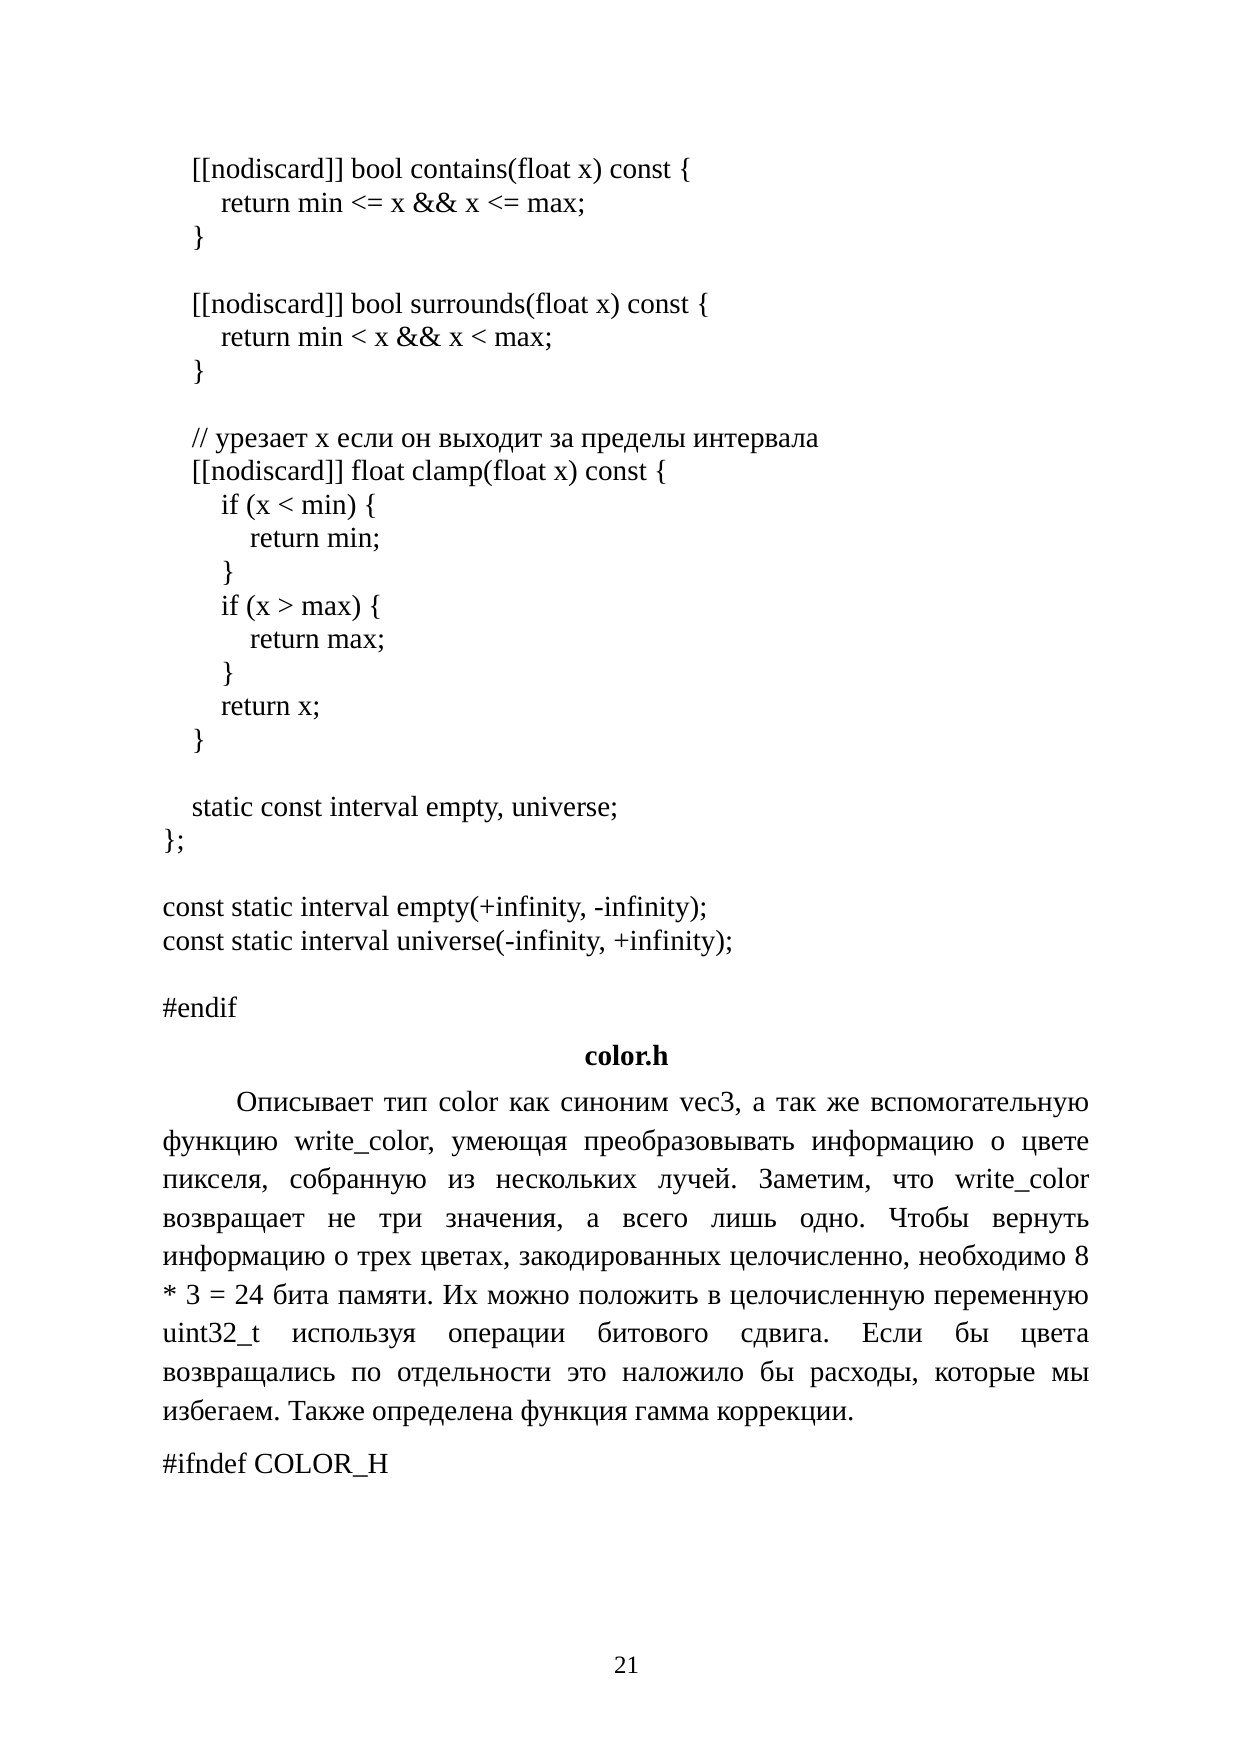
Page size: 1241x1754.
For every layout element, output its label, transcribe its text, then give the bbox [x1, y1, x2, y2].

text return min < x && x < max; [162, 319, 1090, 353]
text static const interval empty, universe; [162, 789, 1090, 822]
text } [162, 219, 1090, 252]
text } [162, 554, 1090, 588]
text [[nodiscard]] float clamp(float x) const { [162, 453, 1090, 487]
text // урезает x если он выходит за пределы интервала [162, 420, 1090, 453]
text return min <= x && x <= max; [162, 185, 1090, 219]
text [[nodiscard]] bool contains(float x) const { [162, 152, 1090, 185]
text }; [162, 822, 1090, 856]
text return x; [162, 688, 1090, 722]
text } [162, 353, 1090, 386]
subtitle color.h [162, 1038, 1090, 1072]
text #ifndef COLOR_H [162, 1446, 1090, 1479]
text Описывает тип color как синоним vec3, а так же вспомогательную функцию write_color, умеющая преобразовывать информацию о цвете пикселя, собранную из нескольких лучей. Заметим, что write_color возвращает не три значения, а всего лишь одно. Чтобы вернуть информацию о трех цветах, закодированных целочисленно, необходимо 8 * 3 = 24 бита памяти. Их можно положить в целочисленную переменную uint32_t используя операции битового сдвига. Если бы цвета возвращались по отдельности это наложило бы расходы, которые мы избегаем. Также определена функция гамма коррекции. [162, 1084, 1090, 1426]
text #endif [162, 990, 1090, 1024]
text } [162, 722, 1090, 755]
text } [162, 655, 1090, 688]
text return min; [162, 521, 1090, 554]
text const static interval empty(+infinity, -infinity); [162, 889, 1090, 923]
text if (x < min) { [162, 487, 1090, 521]
text [[nodiscard]] bool surrounds(float x) const { [162, 286, 1090, 319]
text const static interval universe(-infinity, +infinity); [162, 923, 1090, 957]
text if (x > max) { [162, 588, 1090, 621]
text return max; [162, 621, 1090, 655]
